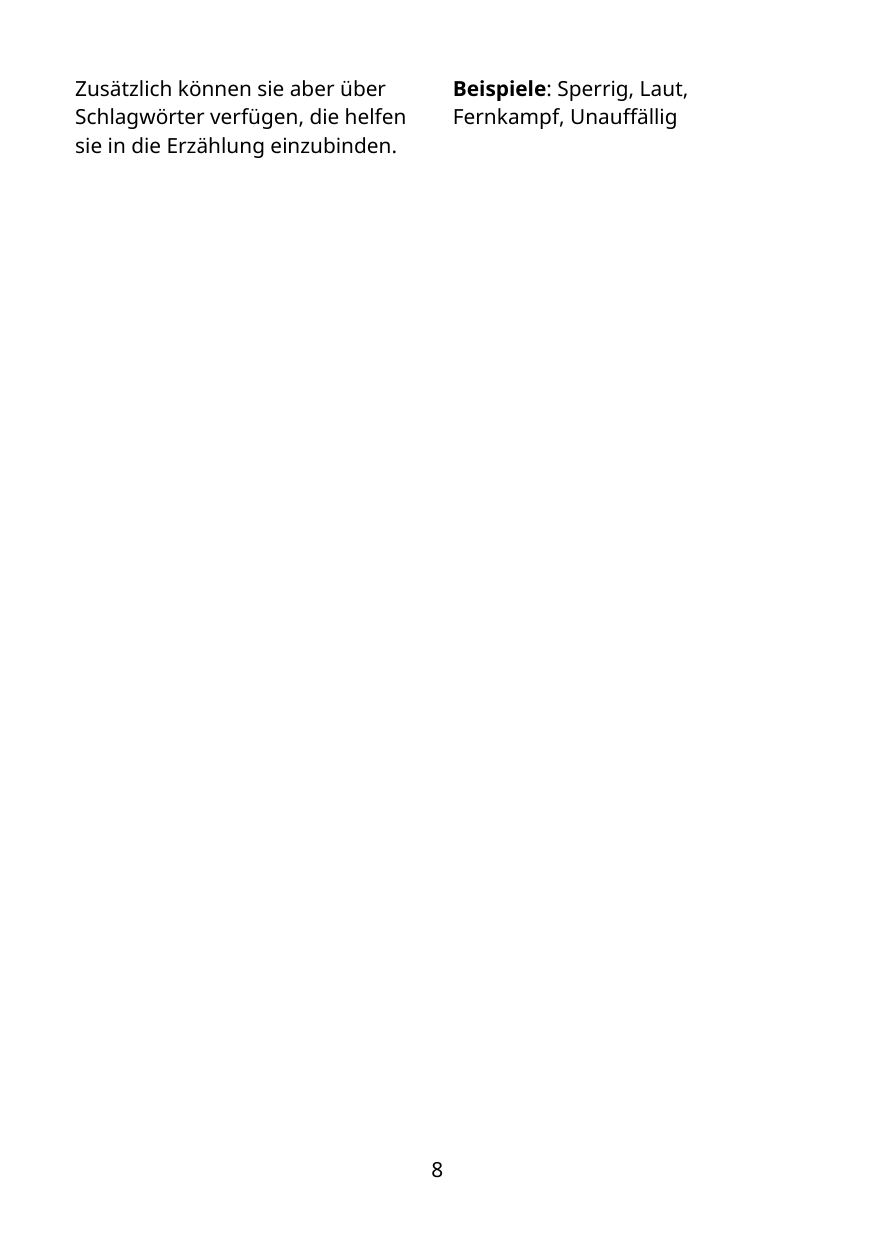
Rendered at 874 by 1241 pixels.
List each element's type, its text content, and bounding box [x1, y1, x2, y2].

text Beispiele [453, 74, 546, 102]
text Zusätzlich können sie aber über Schlagwörter verfügen, die helfen sie in die Erzählung einzubinden. [75, 74, 421, 159]
text : Sperrig, Laut, Fernkampf, Unauffällig [453, 74, 799, 131]
